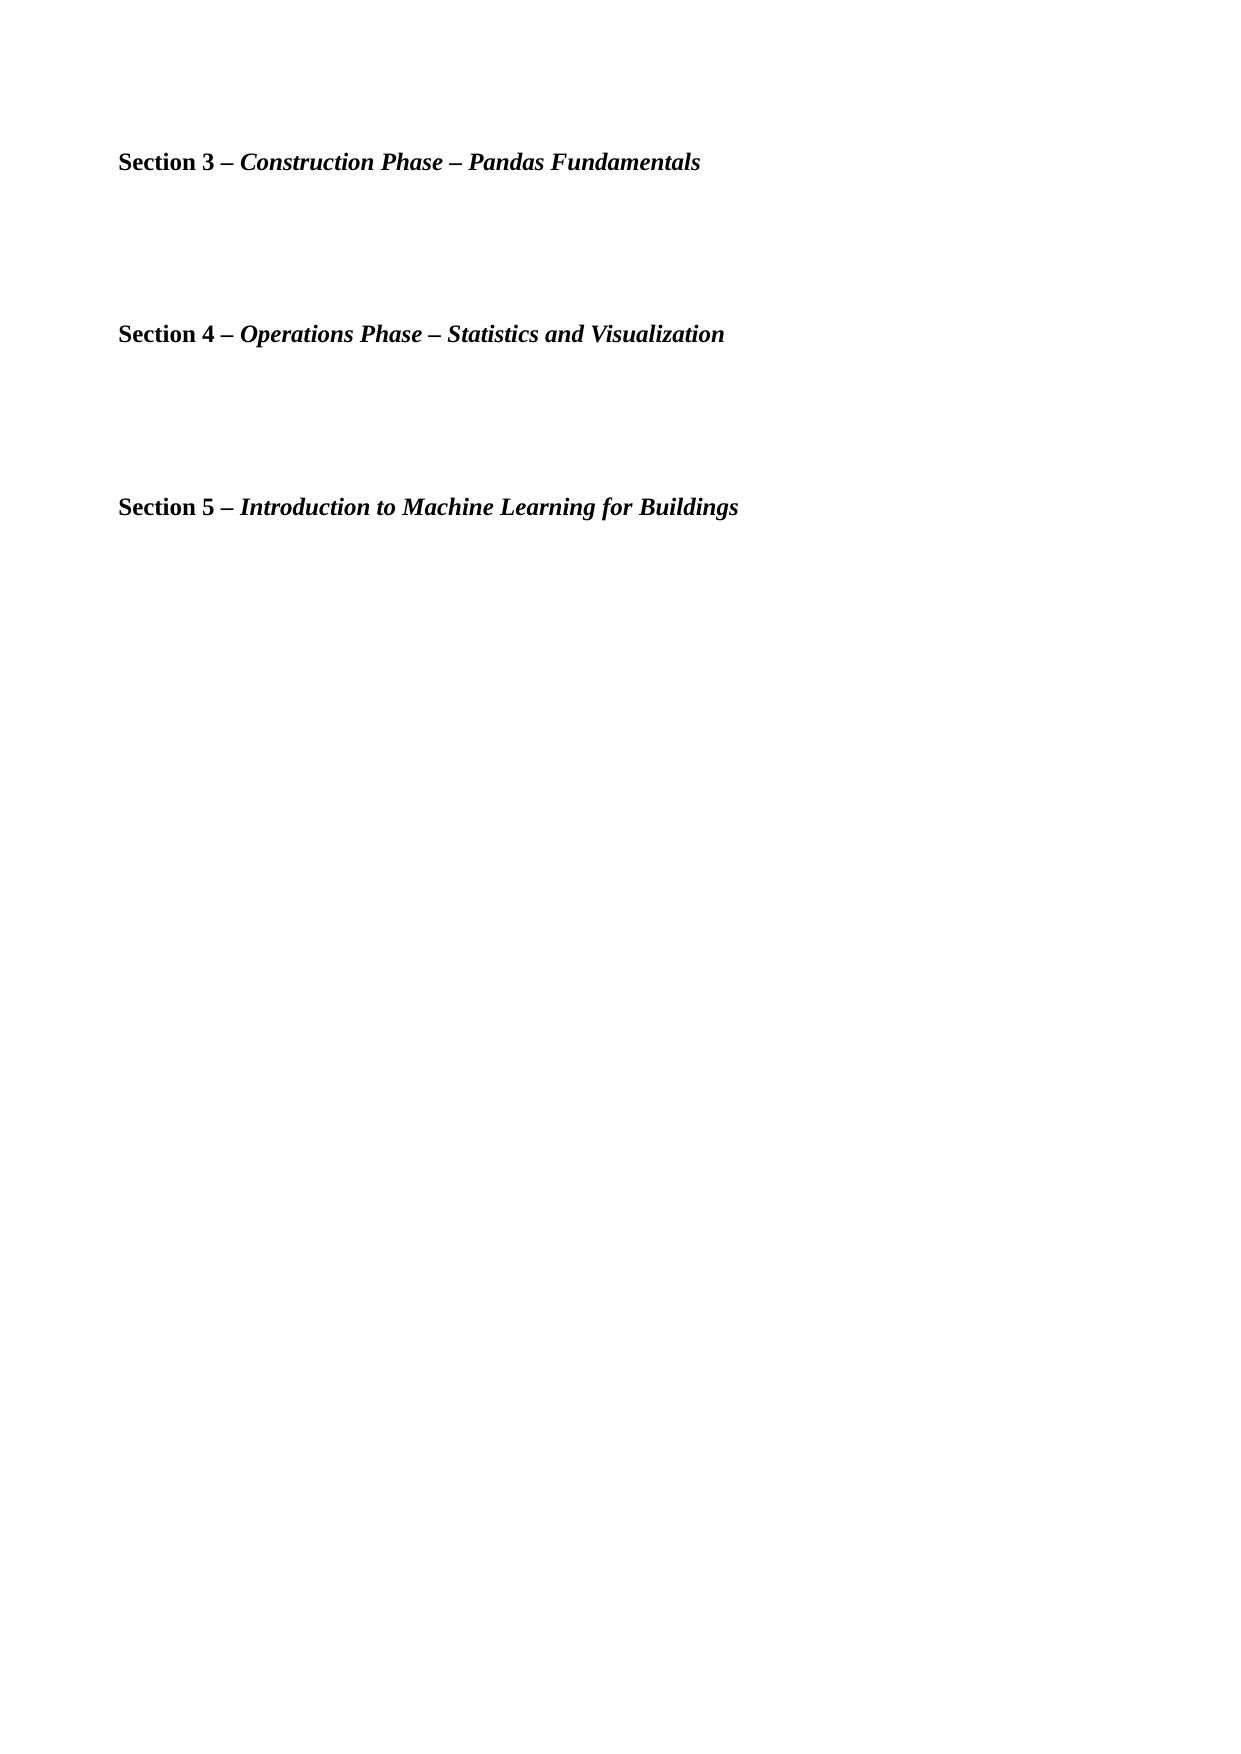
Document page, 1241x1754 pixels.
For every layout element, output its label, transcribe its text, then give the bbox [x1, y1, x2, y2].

text Section 5 – Introduction to Machine Learning for Buildings [118, 492, 1122, 521]
text Section 4 – Operations Phase – Statistics and Visualization [118, 319, 1122, 348]
text Section 3 – Construction Phase – Pandas Fundamentals [118, 147, 1122, 176]
